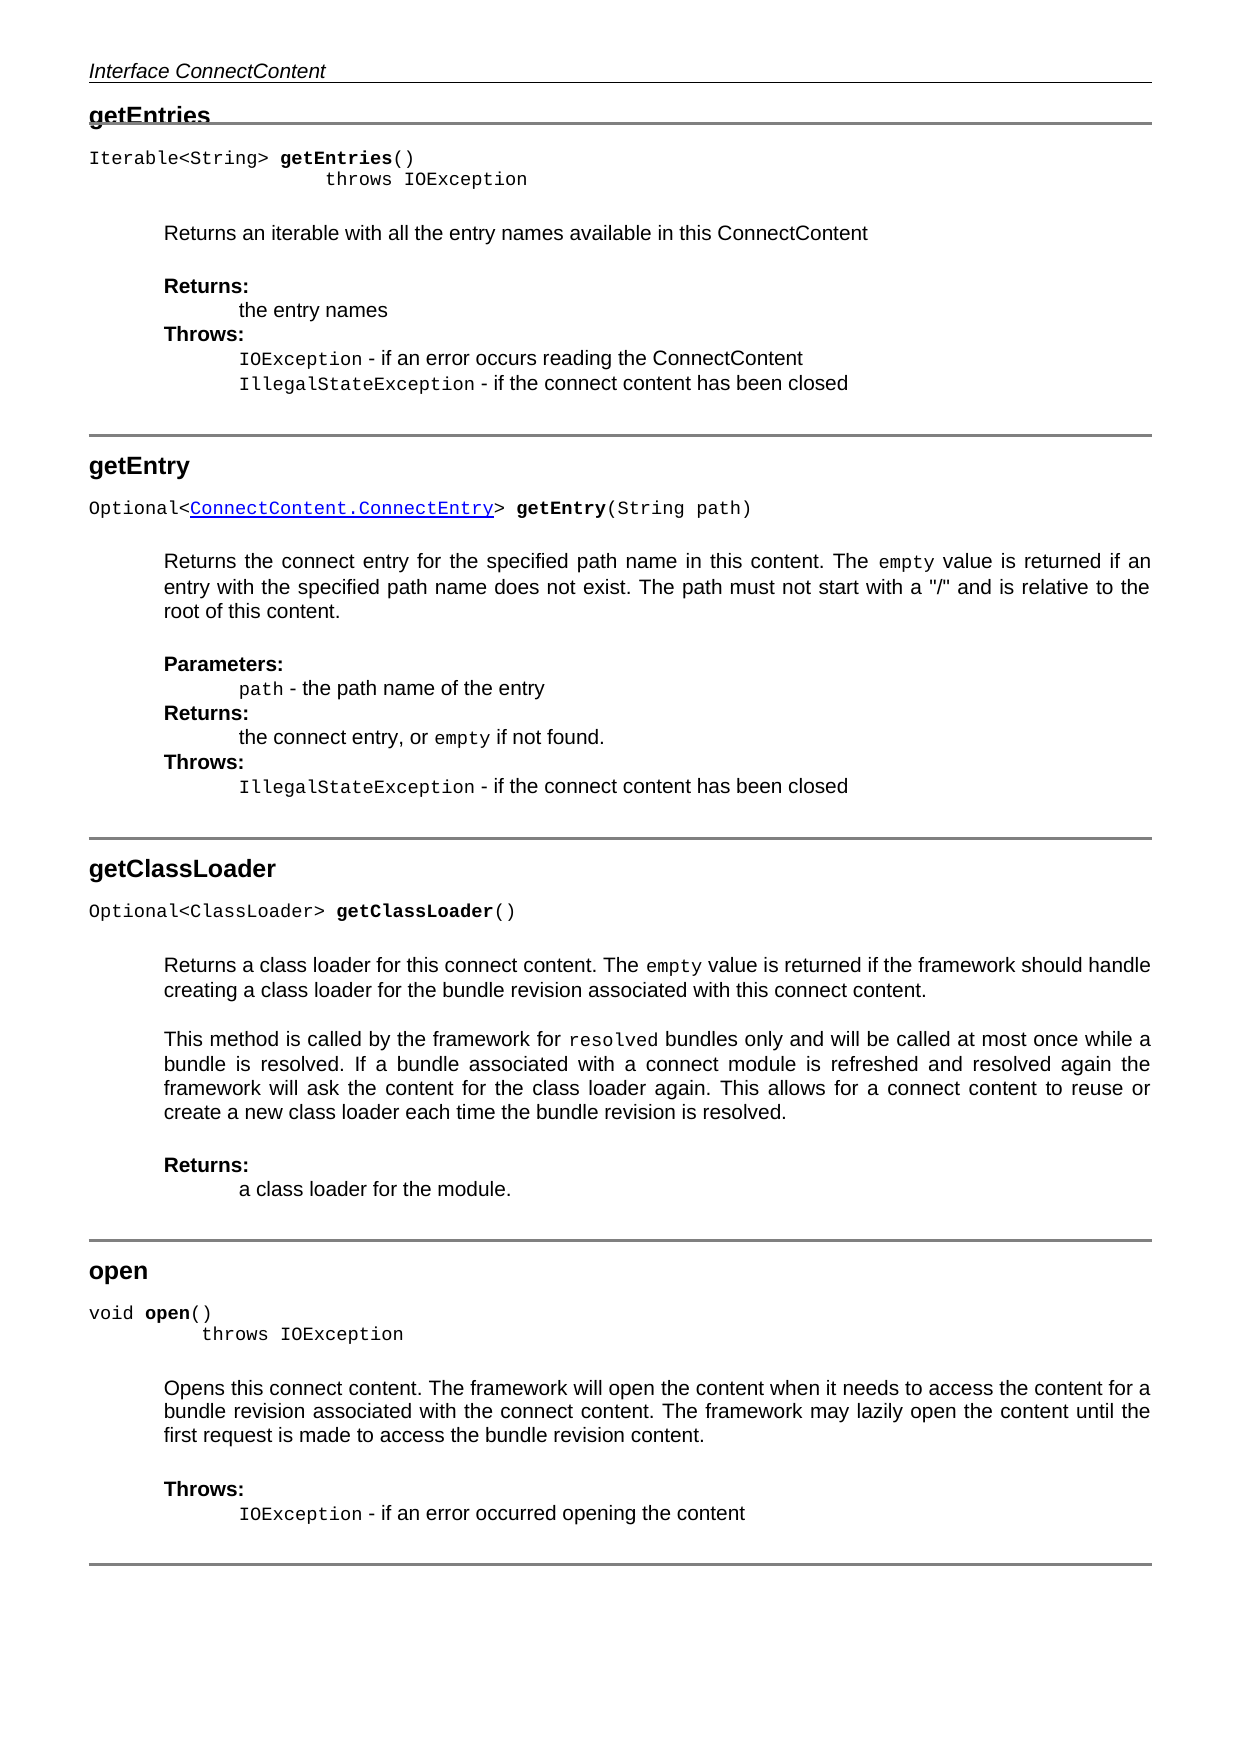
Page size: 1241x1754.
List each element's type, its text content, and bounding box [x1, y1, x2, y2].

text Returns the connect entry for the specified path name in this content. The empty value is returned if an entry with the specified path name does not exist. The path must not start with a "/" and is relative to the root of this content. [163, 549, 1152, 622]
text IllegalStateException - if the connect content has been closed [238, 774, 1152, 799]
text IOException - if an error occurs reading the ConnectContent [238, 346, 1152, 371]
text This method is called by the framework for resolved bundles only and will be called at most once while a bundle is resolved. If a bundle associated with a connect module is refreshed and resolved again the framework will ask the content for the class loader again. This allows for a connect content to reuse or create a new class loader each time the bundle revision is resolved. [163, 1027, 1152, 1124]
text Throws: [163, 1476, 1152, 1500]
text Returns a class loader for this connect content. The empty value is returned if the framework should handle creating a class loader for the bundle revision associated with this connect content. [163, 952, 1152, 1002]
text the connect entry, or empty if not found. [238, 725, 1152, 750]
text Throws: [163, 750, 1152, 774]
text Throws: [163, 322, 1152, 346]
text path - the path name of the entry [238, 676, 1152, 701]
text Returns: [163, 274, 1152, 298]
text Returns: [163, 1153, 1152, 1177]
text Returns: [163, 701, 1152, 725]
text Optional<ClassLoader> getClassLoader() [88, 902, 1152, 923]
text IllegalStateException - if the connect content has been closed [238, 371, 1152, 396]
text a class loader for the module. [238, 1177, 1152, 1201]
text Opens this connect content. The framework will open the content when it needs to access the content for a bundle revision associated with the connect content. The framework may lazily open the content until the first request is made to access the bundle revision content. [163, 1375, 1152, 1447]
text Returns an iterable with all the entry names available in this ConnectContent [163, 221, 1152, 244]
text Iterable<String> getEntries() throws IOException [88, 149, 1152, 191]
text Optional<ConnectContent.ConnectEntry> getEntry(String path) [88, 499, 1152, 520]
text IOException - if an error occurred opening the content [238, 1500, 1152, 1526]
text void open() throws IOException [88, 1304, 1152, 1346]
text Parameters: [163, 652, 1152, 676]
text the entry names [238, 298, 1152, 322]
